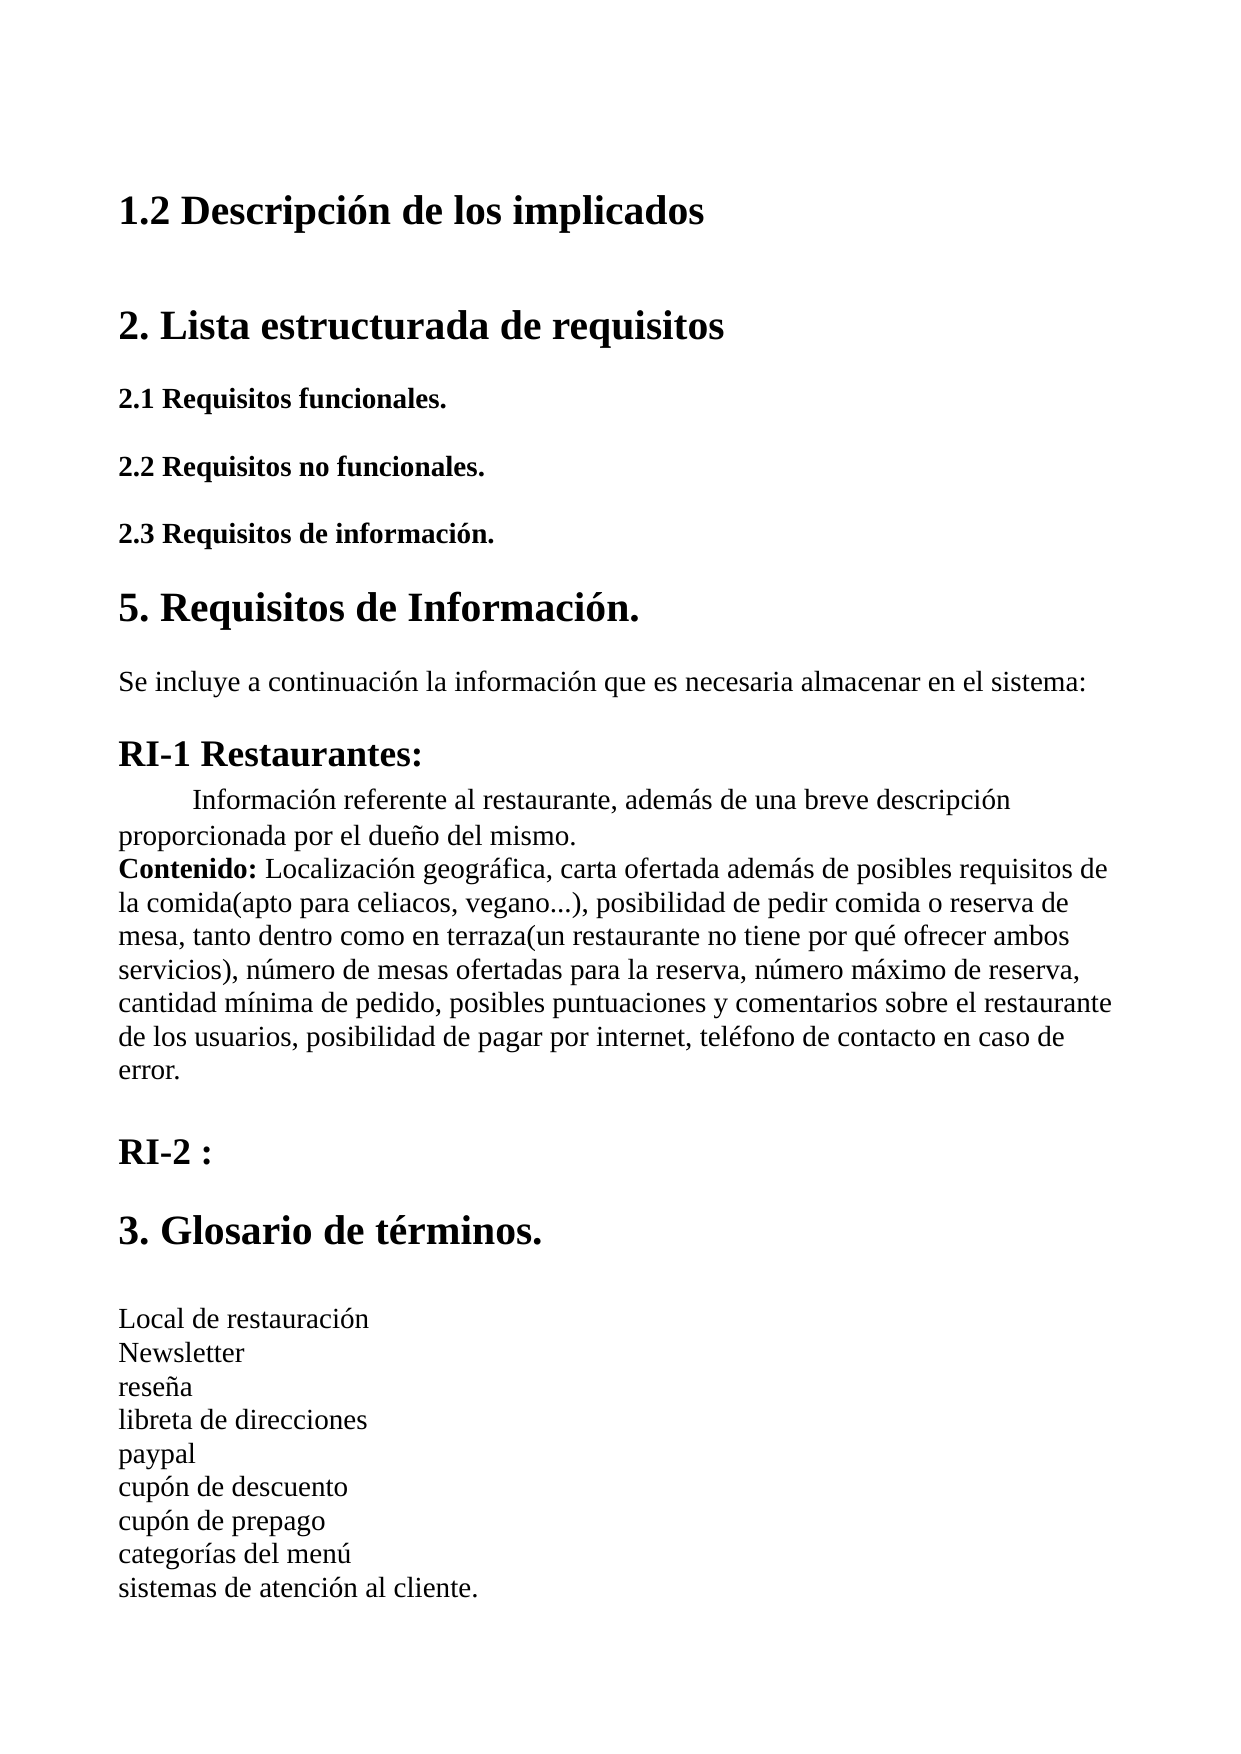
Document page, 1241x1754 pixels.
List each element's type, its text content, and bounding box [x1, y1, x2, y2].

text Newsletter [118, 1335, 1122, 1369]
text paypal [118, 1436, 1122, 1469]
text 5. Requisitos de Información. [118, 583, 1122, 631]
text RI-1 Restaurantes: [118, 731, 1122, 774]
text RI-2 : [118, 1129, 1122, 1172]
text 3. Glosario de términos. [118, 1206, 1122, 1254]
text 2. Lista estructurada de requisitos [118, 300, 1122, 348]
text Contenido: Localización geográfica, carta ofertada además de posibles requisitos de la comida(apto para celiacos, vegano...), posibilidad de pedir comida o reserva de mesa, tanto dentro como en terraza(un restaurante no tiene por qué ofrecer ambos servicios), número de mesas ofertadas para la reserva, número máximo de reserva, cantidad mínima de pedido, posibles puntuaciones y comentarios sobre el restaurante de los usuarios, posibilidad de pagar por internet, teléfono de contacto en caso de error. [118, 851, 1122, 1086]
text 2.2 Requisitos no funcionales. [118, 449, 1122, 482]
text Se incluye a continuación la información que es necesaria almacenar en el sistema: [118, 664, 1122, 698]
text 1.2 Descripción de los implicados [118, 185, 1122, 233]
text reseña [118, 1369, 1122, 1402]
text sistemas de atención al cliente. [118, 1570, 1122, 1603]
text 2.1 Requisitos funcionales. [118, 382, 1122, 415]
text categorías del menú [118, 1536, 1122, 1570]
text Información referente al restaurante, además de una breve descripción proporcionada por el dueño del mismo. [118, 774, 1122, 851]
text cupón de prepago [118, 1503, 1122, 1536]
text libreta de direcciones [118, 1402, 1122, 1436]
text 2.3 Requisitos de información. [118, 516, 1122, 549]
text Local de restauración [118, 1302, 1122, 1335]
text cupón de descuento [118, 1469, 1122, 1503]
